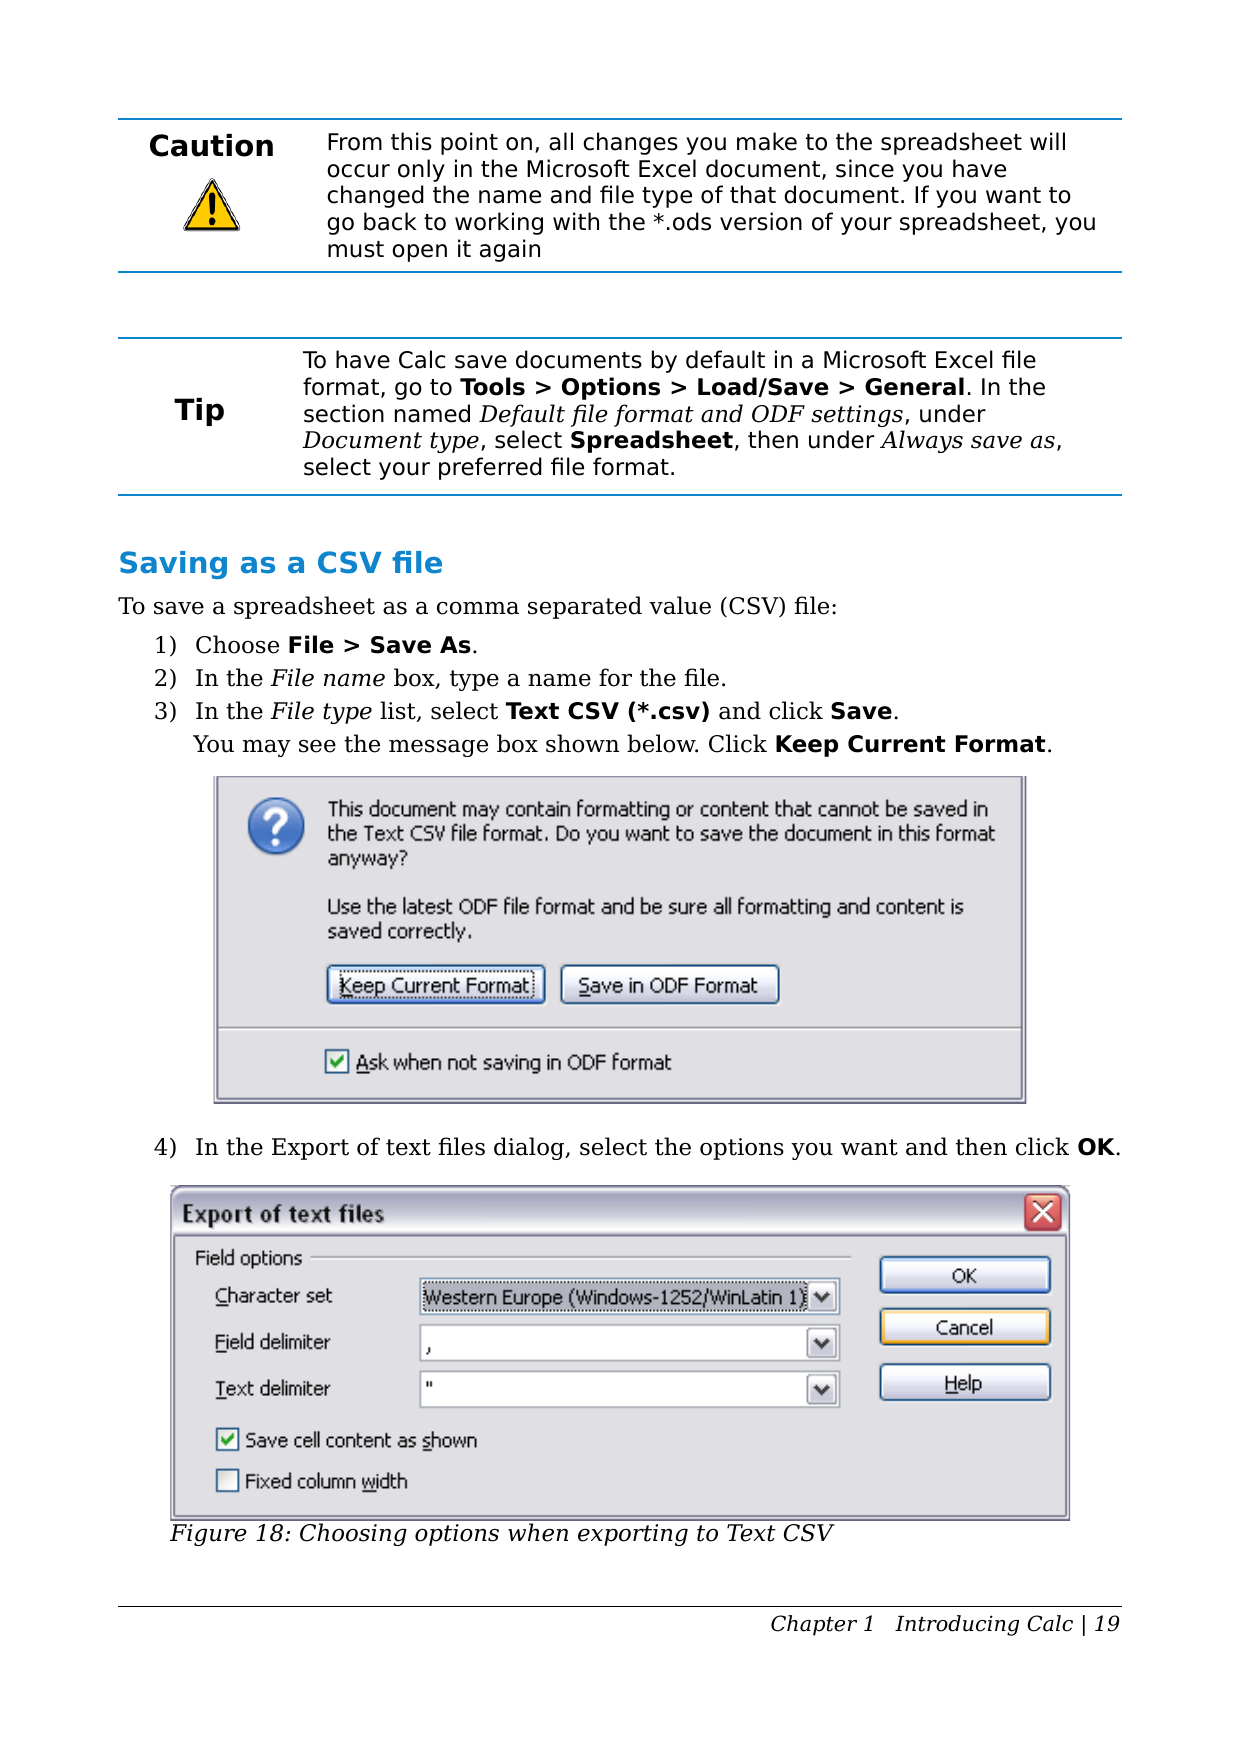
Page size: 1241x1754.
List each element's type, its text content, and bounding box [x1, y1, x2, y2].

text Figure 18: Choosing options when exporting to Text CSV [170, 1521, 1070, 1547]
table_header From this point on, all changes you make to the spreadsheet will occur only in the Microsoft Excel document, since you have changed the name and file type of that document. If you want to go back to working with the *.ods version of your spreadsheet, you must open it again [305, 120, 1122, 271]
list In the Export of text files dialog, select the options you want and then click OK. [177, 1134, 1122, 1160]
text To save a spreadsheet as a comma separated value (CSV) file: [118, 593, 1122, 620]
list You may see the message box shown below. Click Keep Current Format. [193, 731, 1122, 758]
list In the File type list, select Text CSV (*.csv) and click Save. [177, 698, 1122, 725]
picture [213, 776, 1027, 1104]
list Choose File > Save As. [177, 632, 1122, 659]
picture [170, 1185, 1071, 1521]
picture [179, 174, 244, 235]
table_header To have Calc save documents by default in a Microsoft Excel file format, go to Tools > Options > Load/Save > General. In the section named Default file format and ODF settings, under Document type, select Spreadsheet, then under Always save as, select your preferred file format. [281, 339, 1122, 494]
table_header Caution [118, 120, 305, 271]
subtitle Saving as a CSV file [118, 547, 1122, 581]
list In the File name box, type a name for the file. [177, 665, 1122, 692]
table_header Tip [118, 339, 281, 494]
